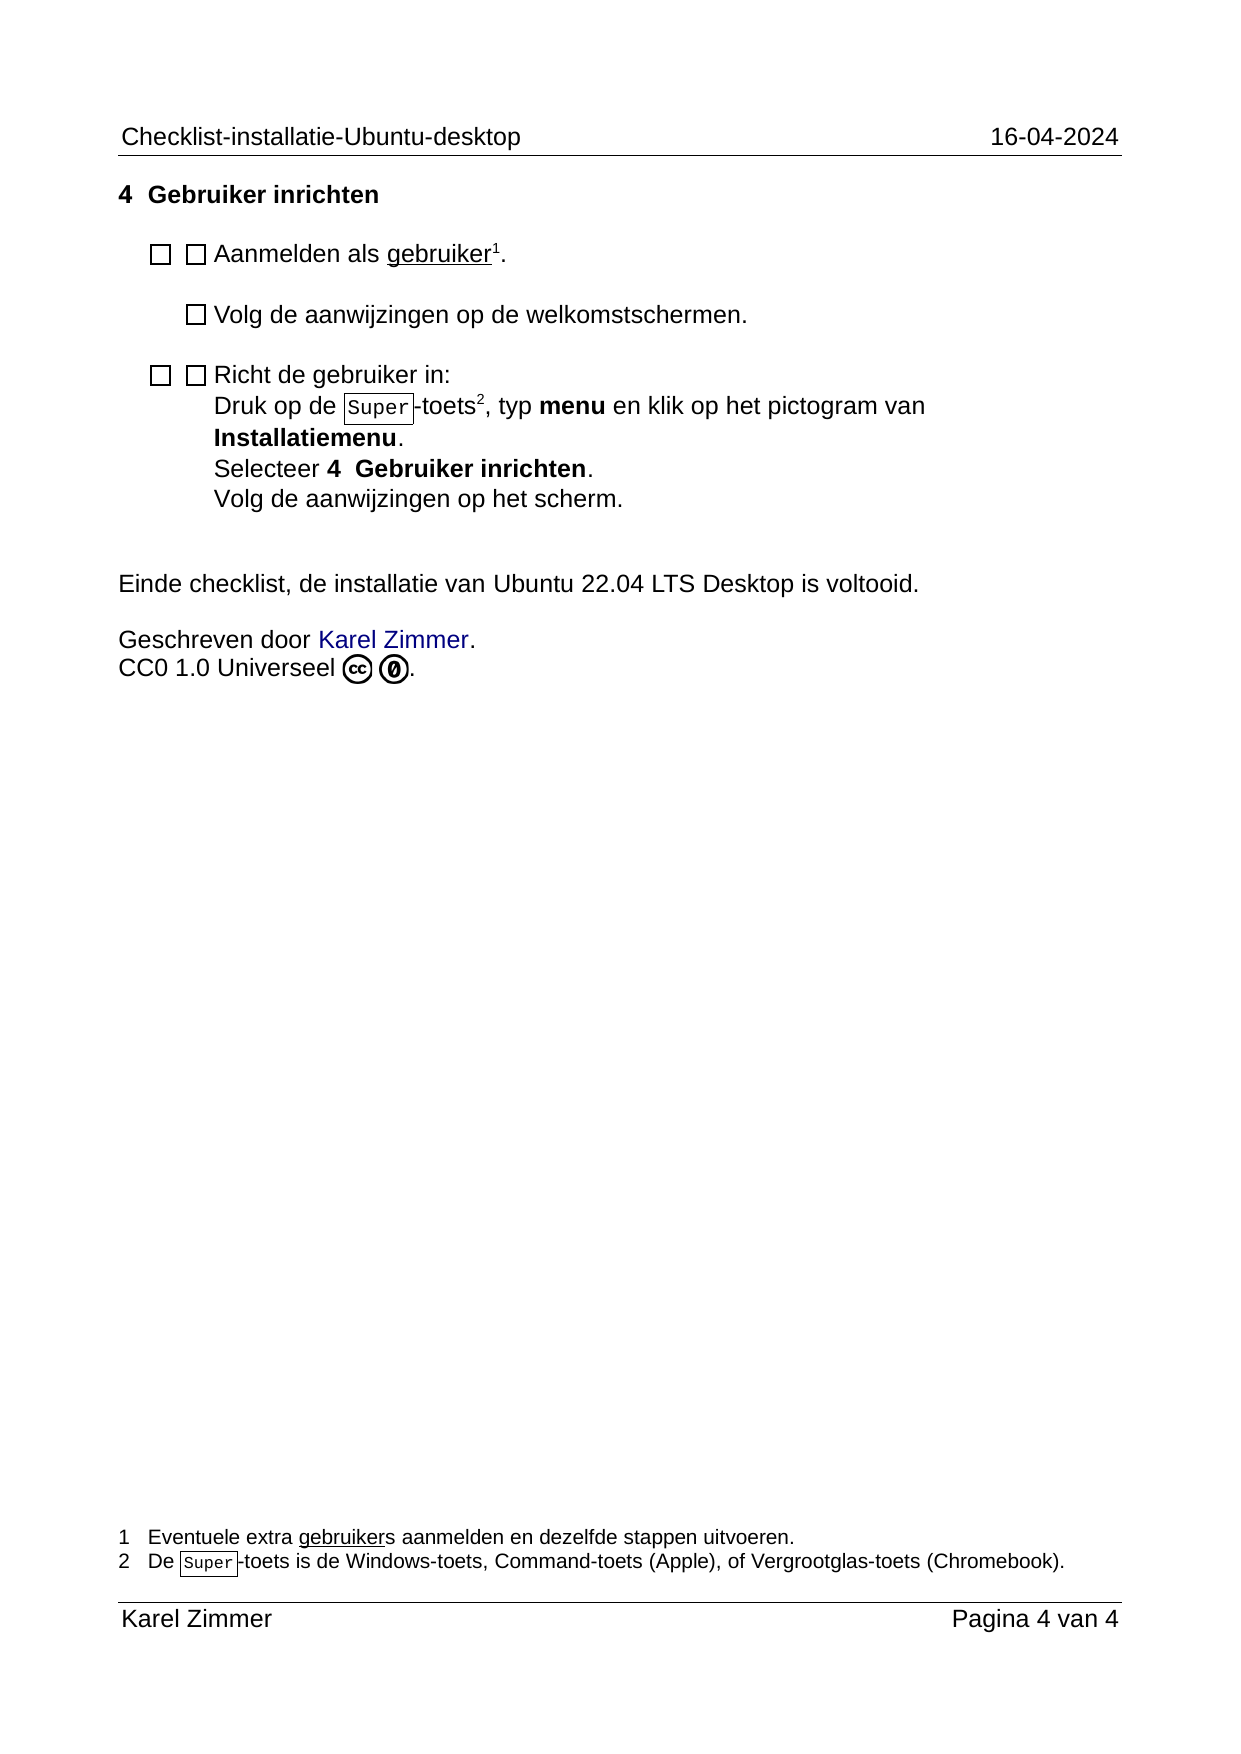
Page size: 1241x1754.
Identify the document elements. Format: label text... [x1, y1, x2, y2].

table_cell Selecteer 4 Gebruiker inrichten. [213, 454, 1122, 484]
table_header [142, 239, 177, 269]
table_cell [118, 330, 142, 360]
table_cell [142, 300, 177, 330]
table_cell [177, 391, 213, 453]
table_cell Richt de gebruiker in: [213, 360, 1122, 391]
picture [342, 654, 373, 684]
table_cell [177, 484, 213, 514]
table_cell [213, 269, 1122, 300]
table_cell [142, 360, 177, 391]
table_cell Druk op de Super-toets, typ menu en klik op het pictogram van Installatiemenu. [213, 391, 1122, 453]
table_cell [118, 454, 142, 484]
table_cell [213, 330, 1122, 360]
table_cell [177, 300, 213, 330]
table_cell [118, 484, 142, 514]
table_cell [177, 330, 213, 360]
table_cell [177, 454, 213, 484]
list Gebruiker inrichten [118, 177, 1122, 211]
text Einde checklist, de installatie van Ubuntu 22.04 LTS Desktop is voltooid. [118, 570, 1122, 598]
table_cell [118, 300, 142, 330]
table_cell Volg de aanwijzingen op het scherm. [213, 484, 1122, 514]
table_cell [177, 360, 213, 391]
table_cell [142, 391, 177, 453]
picture [379, 654, 409, 684]
table_cell [177, 269, 213, 300]
table_cell [118, 360, 142, 391]
table_cell [142, 269, 177, 300]
table_cell Volg de aanwijzingen op de welkomstschermen. [213, 300, 1122, 330]
table_cell [118, 269, 142, 300]
table_header [177, 239, 213, 269]
table_cell [142, 454, 177, 484]
table_header Aanmelden als gebruiker. [213, 239, 1122, 269]
table_cell [142, 330, 177, 360]
list CC0 1.0 Universeel [118, 654, 342, 684]
list Geschreven door Karel Zimmer. [118, 626, 1122, 654]
table_cell [118, 391, 142, 453]
table_header [118, 239, 142, 269]
table_cell [142, 484, 177, 514]
list . [409, 654, 1122, 684]
